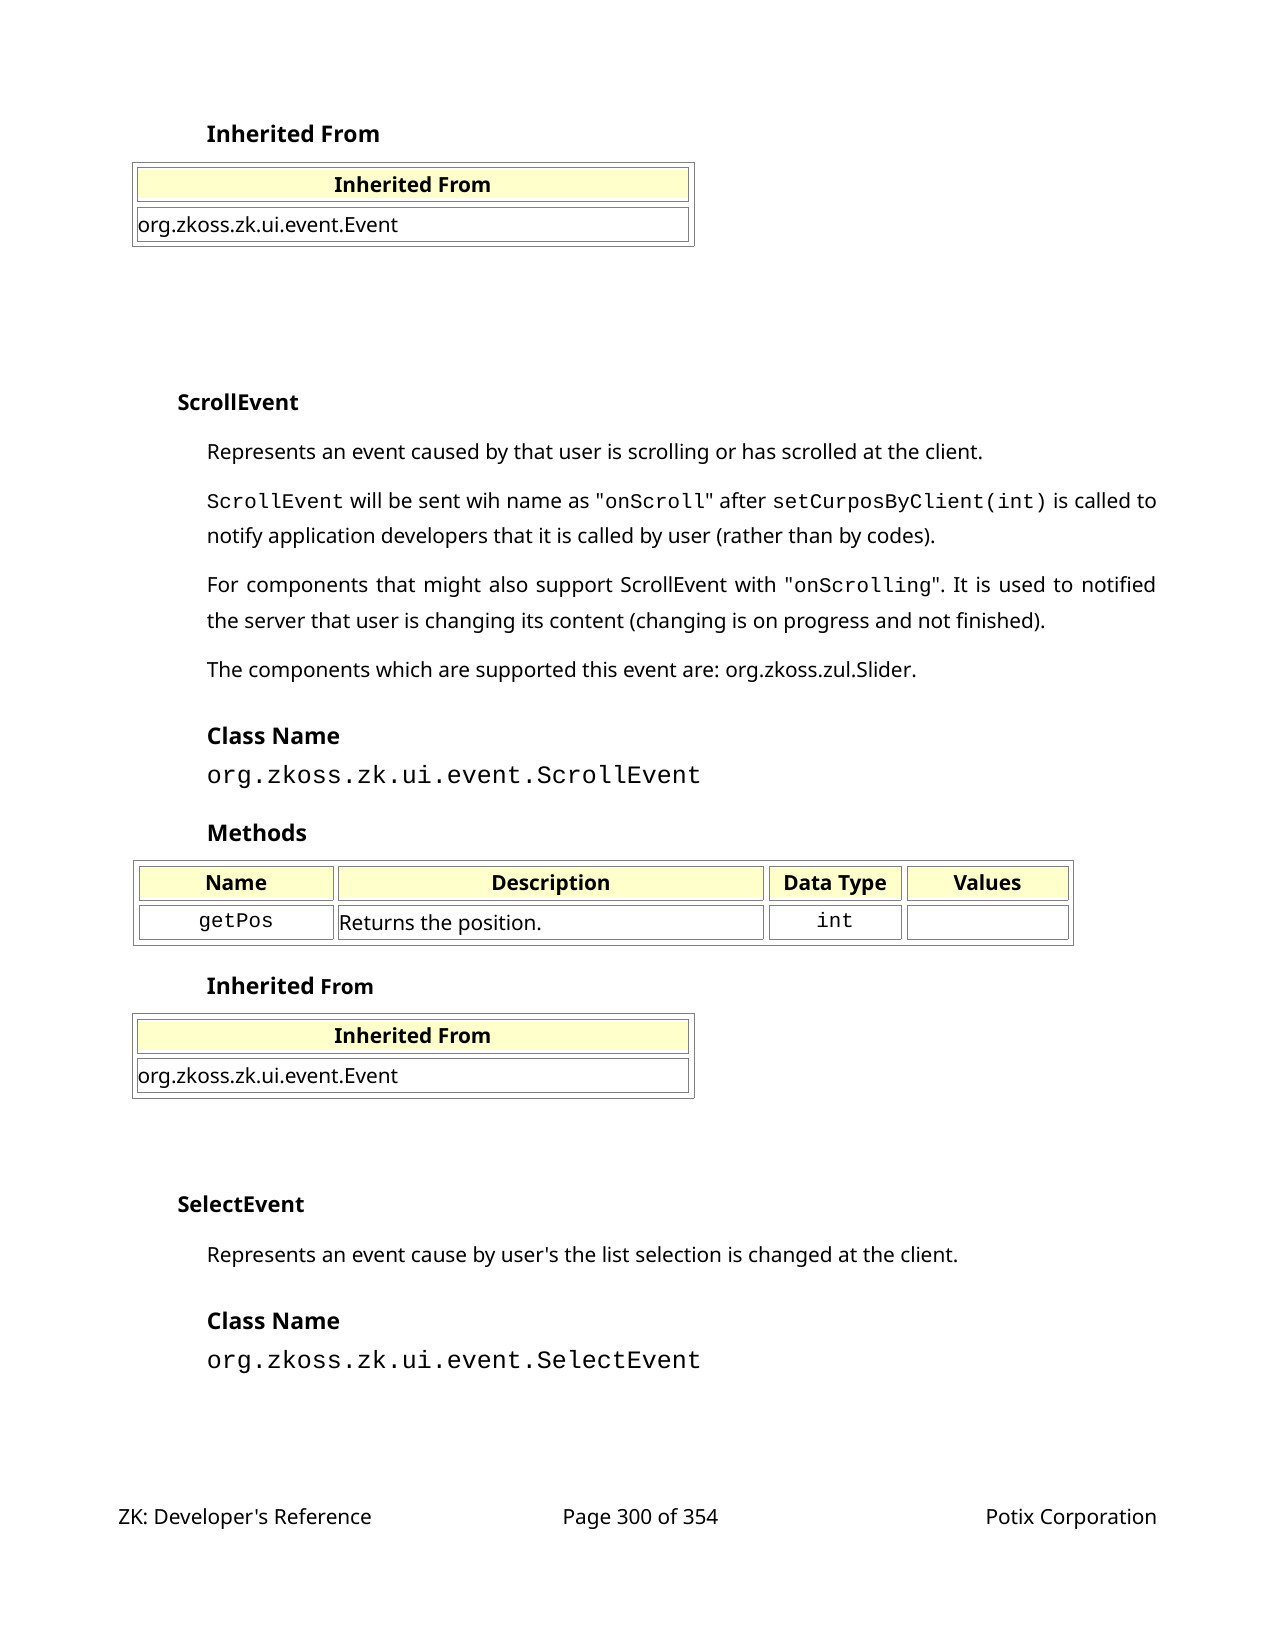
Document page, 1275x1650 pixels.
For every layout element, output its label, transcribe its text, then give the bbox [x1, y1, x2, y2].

table_header Description [336, 861, 766, 900]
text Represents an event caused by that user is scrolling or has scrolled at the client. [207, 437, 1157, 465]
subtitle Class Name [207, 719, 1157, 751]
table_header Values [904, 861, 1071, 900]
table_header Name [136, 861, 336, 900]
table_cell Returns the position. [336, 900, 766, 939]
text Represents an event cause by user's the list selection is changed at the client. [207, 1240, 1157, 1268]
subtitle Inherited From [207, 969, 1157, 1001]
text org.zkoss.zk.ui.event.SelectEvent [207, 1348, 1157, 1376]
text For components that might also support ScrollEvent with "onScrolling". It is used to notified the server that user is changing its content (changing is on progress and not finished). [207, 570, 1157, 634]
table_cell [908, 906, 1068, 939]
table_cell int [766, 900, 904, 939]
subtitle Class Name [207, 1304, 1157, 1336]
table_cell [904, 900, 1071, 939]
table_cell getPos [136, 900, 336, 939]
table_header Data Type [766, 861, 904, 900]
text org.zkoss.zk.ui.event.ScrollEvent [207, 763, 1157, 791]
text The components which are supported this event are: org.zkoss.zul.Slider. [207, 655, 1157, 683]
subtitle SelectEvent [177, 1189, 1157, 1219]
table_header Inherited From [134, 163, 691, 201]
table_cell org.zkoss.zk.ui.event.Event [134, 201, 691, 241]
subtitle Methods [207, 816, 1157, 848]
table_cell org.zkoss.zk.ui.event.Event [134, 1053, 691, 1092]
text ScrollEvent will be sent wih name as "onScroll" after setCurposByClient(int) is called to notify application developers that it is called by user (rather than by codes). [207, 486, 1157, 550]
subtitle Inherited From [207, 118, 1157, 149]
subtitle ScrollEvent [177, 386, 1157, 416]
table_header Inherited From [134, 1014, 691, 1053]
